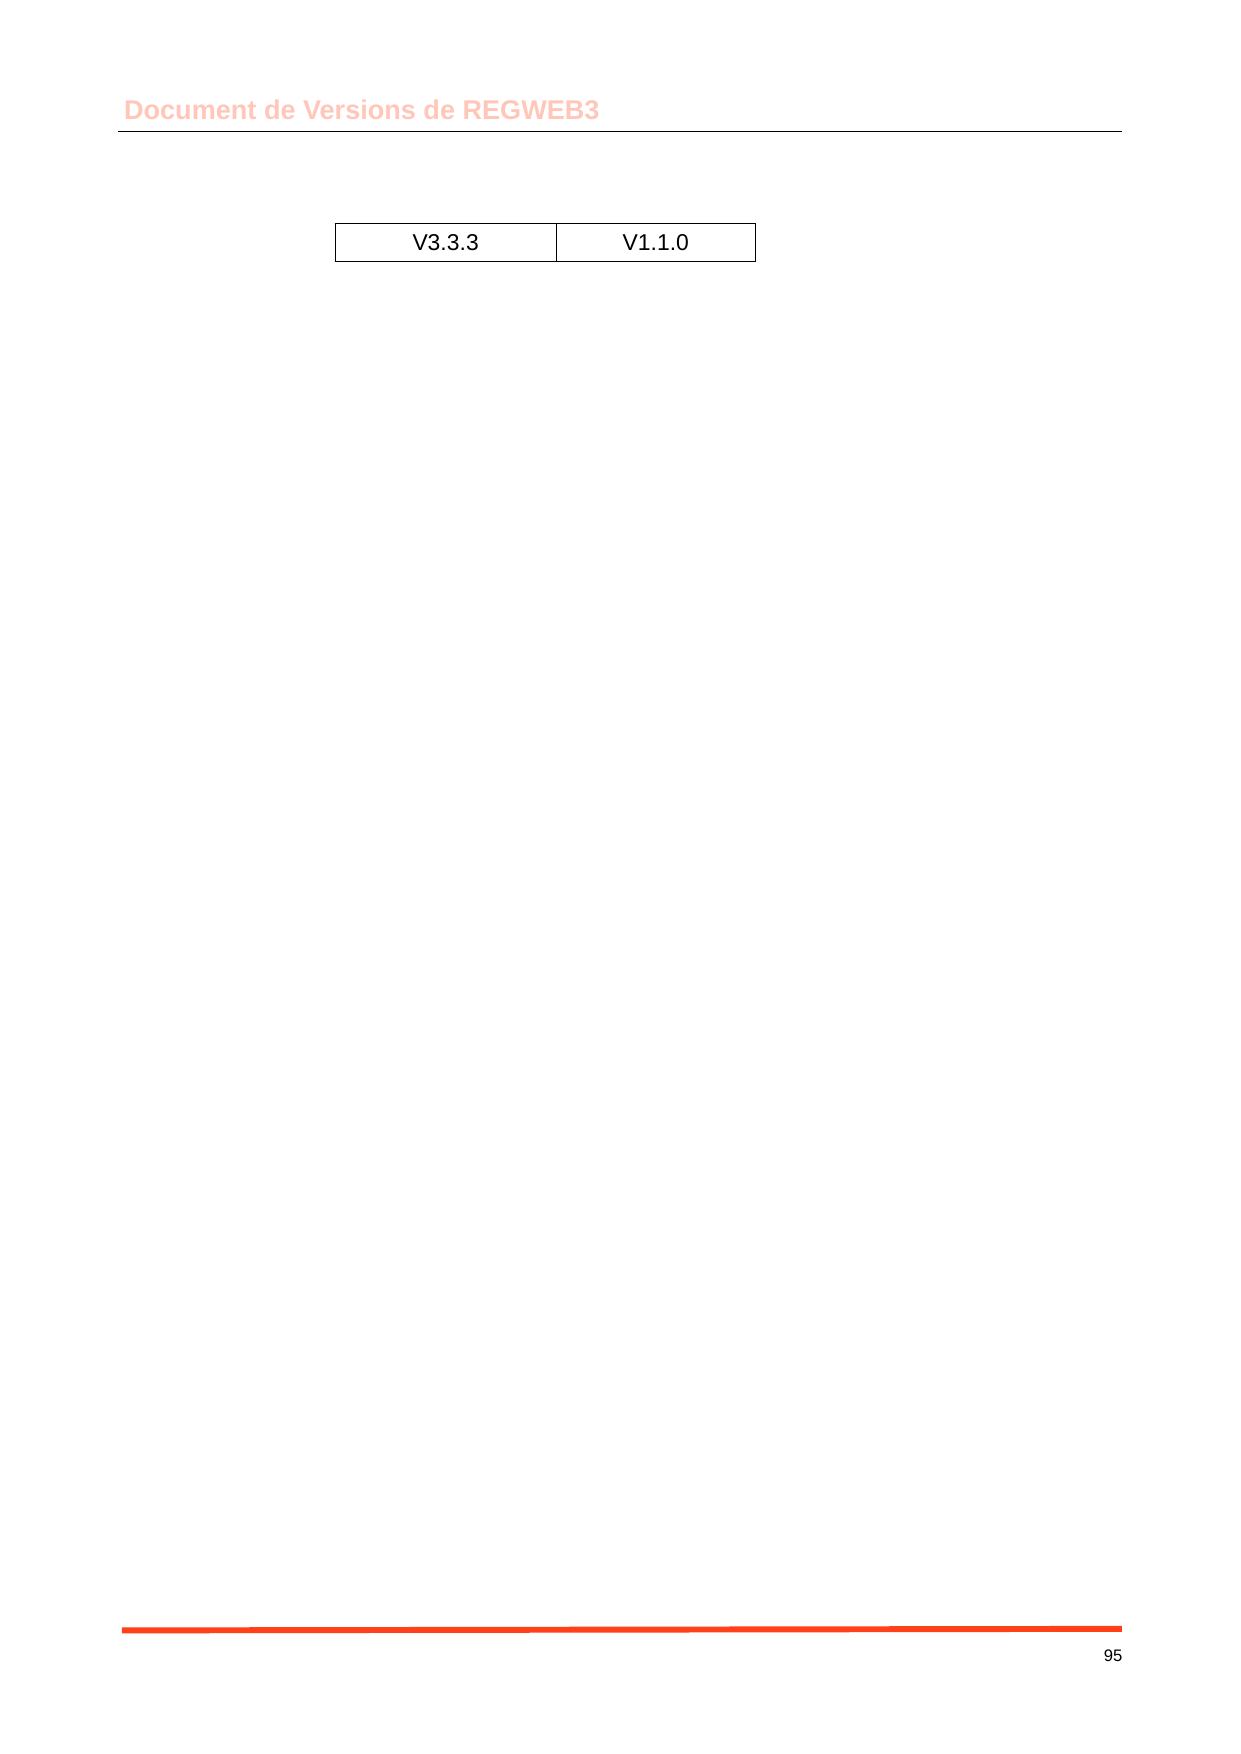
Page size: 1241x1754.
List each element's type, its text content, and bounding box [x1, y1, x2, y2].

table_cell V3.3.3 [336, 224, 556, 261]
table_cell V1.1.0 [557, 224, 755, 261]
